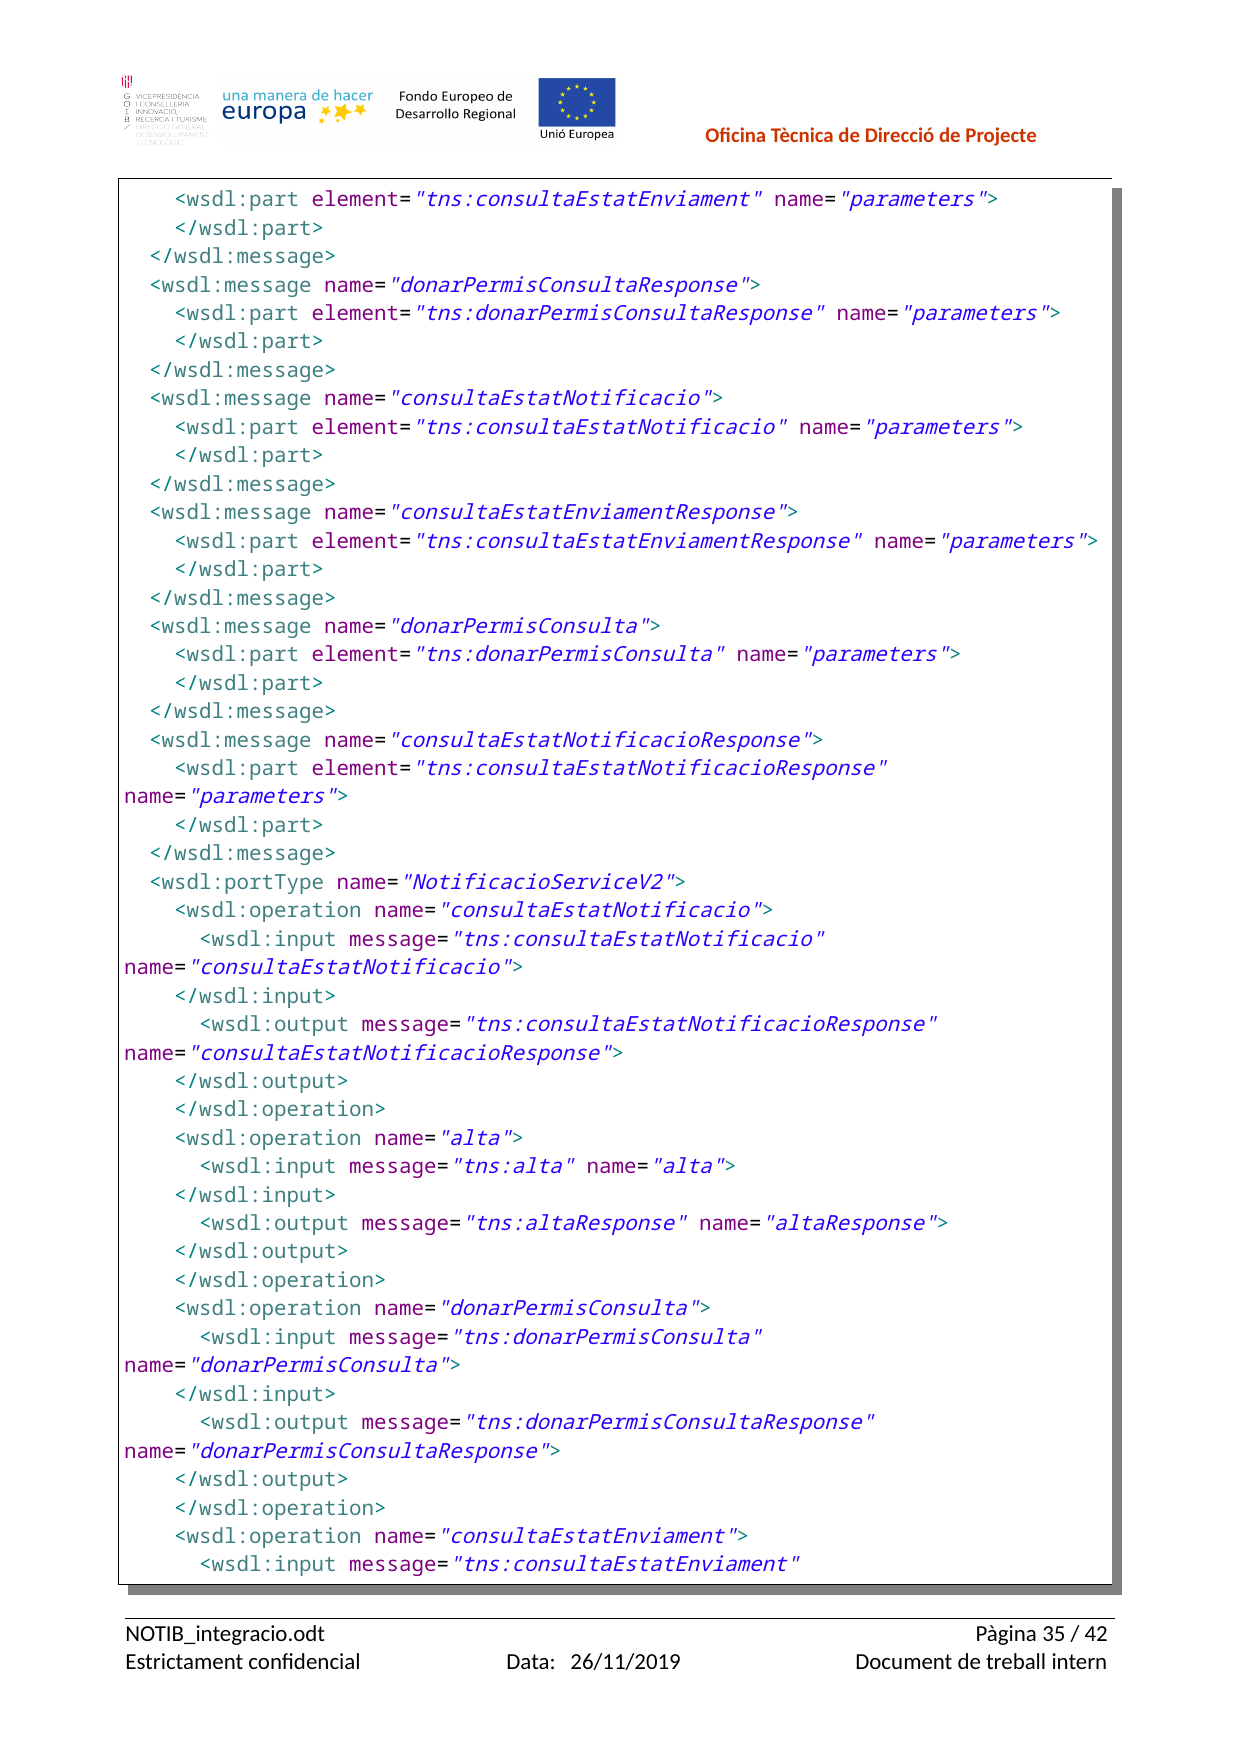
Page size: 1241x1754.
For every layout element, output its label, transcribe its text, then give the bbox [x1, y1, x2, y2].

picture [118, 73, 213, 147]
picture [219, 73, 621, 147]
table_header <wsdl:part element="tns:consultaEstatEnviament" name="parameters"> </wsdl:part> </wsdl:message> <wsdl:message name="donarPermisConsultaResponse"> <wsdl:part element="tns:donarPermisConsultaResponse" name="parameters"> </wsdl:part> </wsdl:message> <wsdl:message name="consultaEstatNotificacio"> <wsdl:part element="tns:consultaEstatNotificacio" name="parameters"> </wsdl:part> </wsdl:message> <wsdl:message name="consultaEstatEnviamentResponse"> <wsdl:part element="tns:consultaEstatEnviamentResponse" name="parameters"> </wsdl:part> </wsdl:message> <wsdl:message name="donarPermisConsulta"> <wsdl:part element="tns:donarPermisConsulta" name="parameters"> </wsdl:part> </wsdl:message> <wsdl:message name="consultaEstatNotificacioResponse"> <wsdl:part element="tns:consultaEstatNotificacioResponse" name="parameters"> </wsdl:part> </wsdl:message> <wsdl:portType name="NotificacioServiceV2"> <wsdl:operation name="consultaEstatNotificacio"> <wsdl:input message="tns:consultaEstatNotificacio" name="consultaEstatNotificacio"> </wsdl:input> <wsdl:output message="tns:consultaEstatNotificacioResponse" name="consultaEstatNotificacioResponse"> </wsdl:output> </wsdl:operation> <wsdl:operation name="alta"> <wsdl:input message="tns:alta" name="alta"> </wsdl:input> <wsdl:output message="tns:altaResponse" name="altaResponse"> </wsdl:output> </wsdl:operation> <wsdl:operation name="donarPermisConsulta"> <wsdl:input message="tns:donarPermisConsulta" name="donarPermisConsulta"> </wsdl:input> <wsdl:output message="tns:donarPermisConsultaResponse" name="donarPermisConsultaResponse"> </wsdl:output> </wsdl:operation> <wsdl:operation name="consultaEstatEnviament"> <wsdl:input message="tns:consultaEstatEnviament" [119, 179, 1112, 1584]
